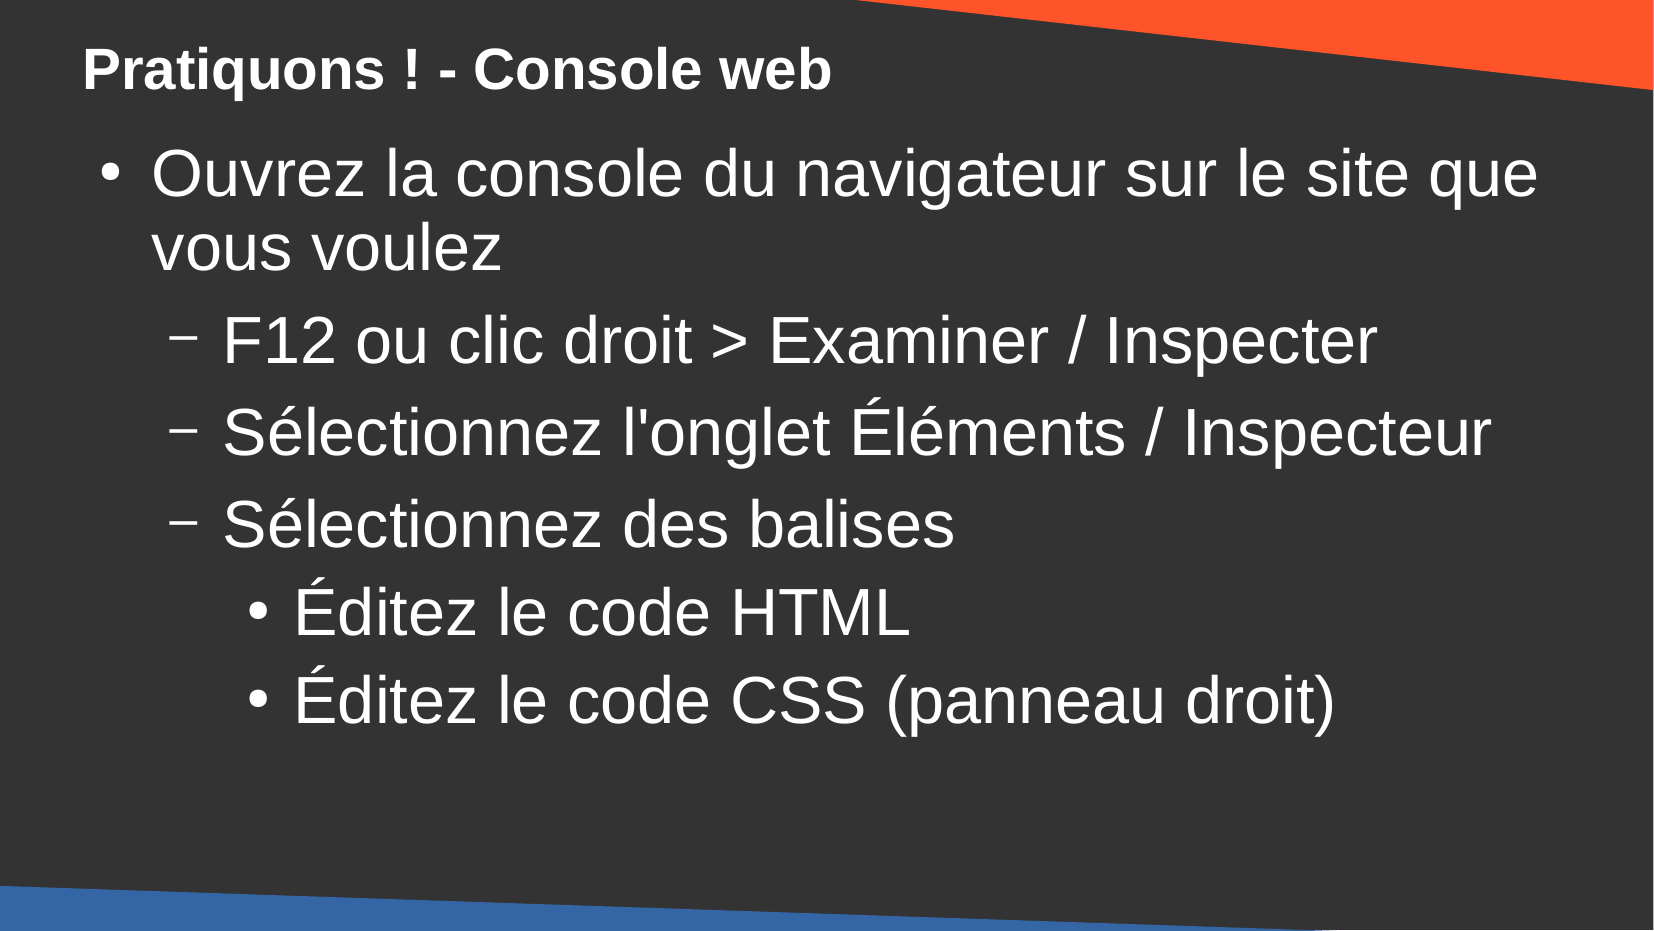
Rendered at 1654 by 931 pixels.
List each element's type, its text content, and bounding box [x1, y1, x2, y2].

text_box [855, 0, 1654, 91]
list Ouvrez la console du navigateur sur le site que vous voulez F12 ou clic droit > Examiner / Inspecter Sélectionnez l'onglet Éléments / Inspecteur Sélectionnez des balises Éditez le code HTML Éditez le code CSS (panneau droit) [80, 135, 1620, 827]
text_box [0, 885, 1337, 931]
title Pratiquons ! - Console web [82, 37, 1571, 114]
